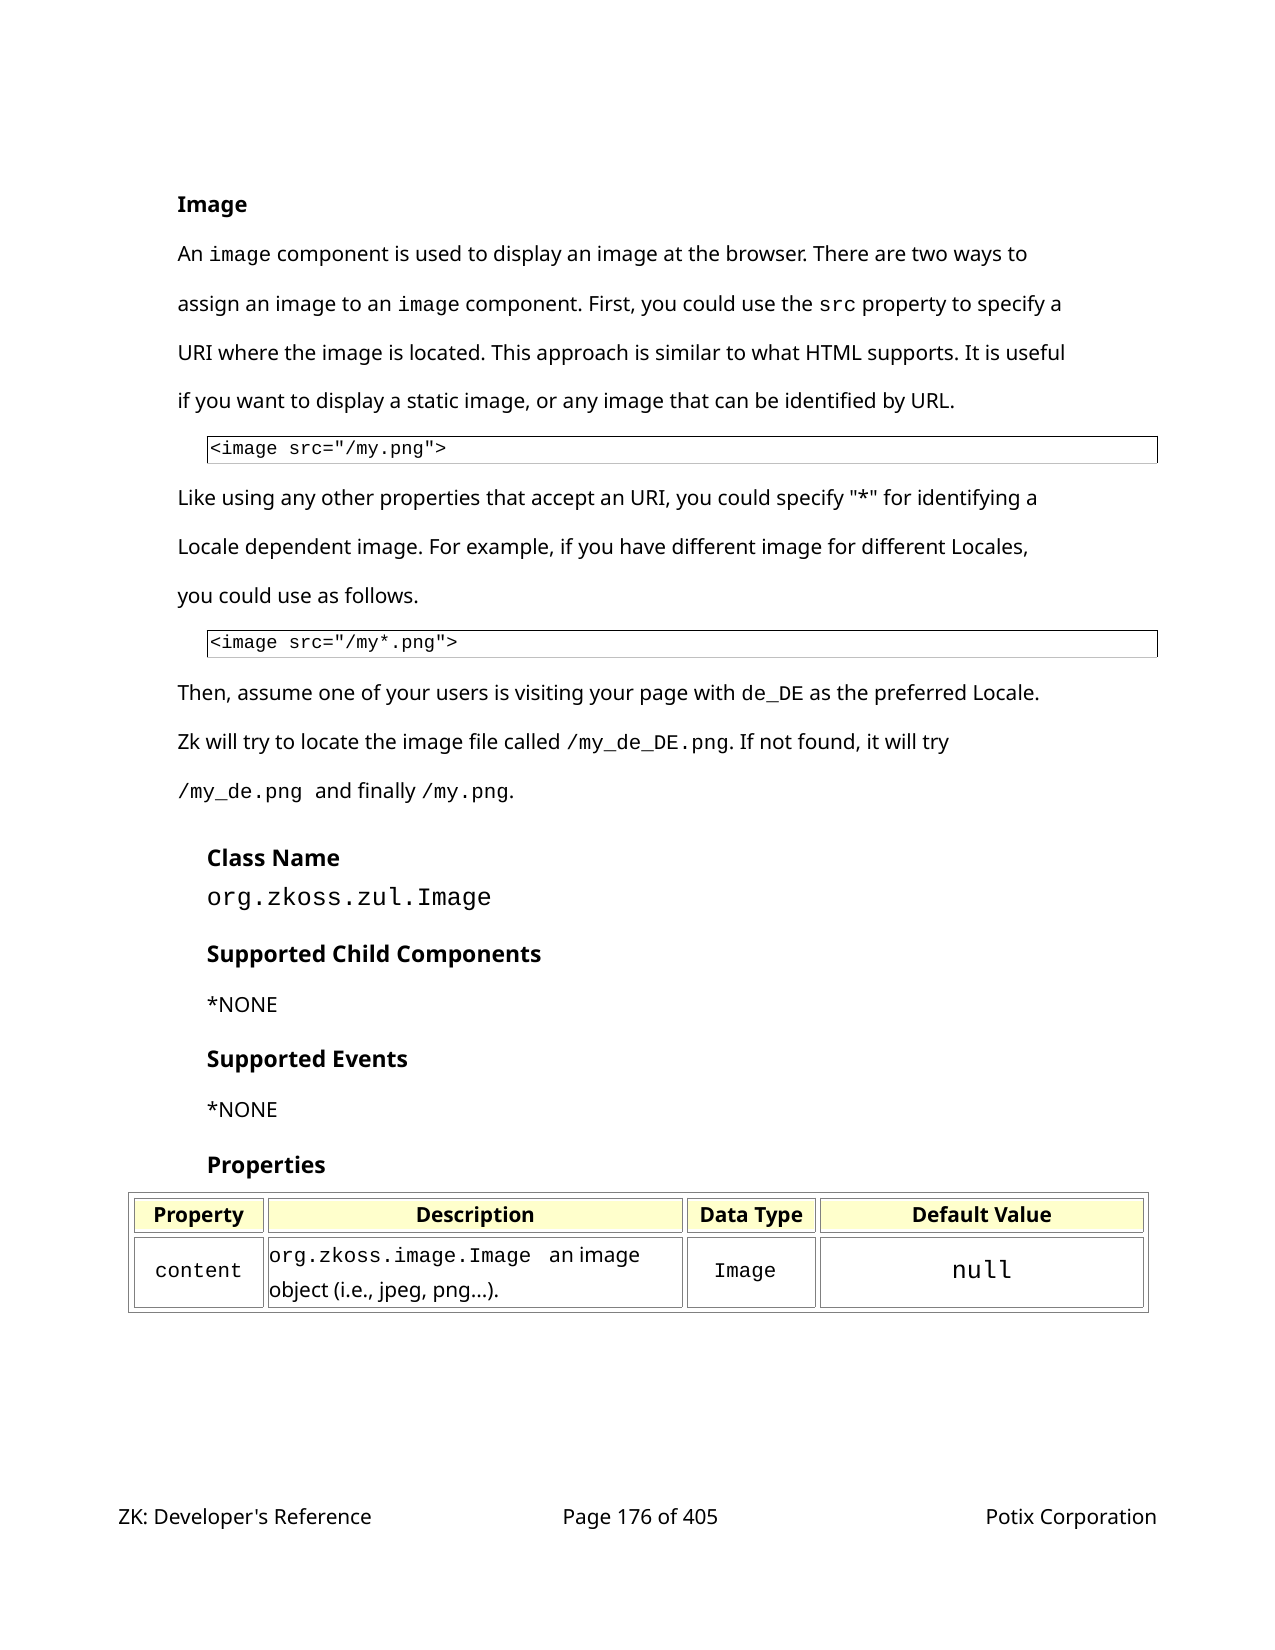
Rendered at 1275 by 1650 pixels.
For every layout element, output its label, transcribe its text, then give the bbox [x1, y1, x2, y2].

text Like using any other properties that accept an URI, you could specify "*" for identifying a [177, 483, 1157, 512]
subtitle Properties [207, 1148, 1157, 1180]
table_cell Image [685, 1232, 817, 1307]
table_header Default Value [818, 1193, 1146, 1232]
table_header Data Type [685, 1193, 817, 1232]
text <image src="/my*.png"> [208, 631, 1157, 657]
table_cell null [818, 1232, 1146, 1307]
text /my_de.png and finally /my.png. [177, 776, 1157, 805]
text you could use as follows. [177, 581, 1157, 609]
text An image component is used to display an image at the browser. There are two ways to [177, 239, 1157, 268]
subtitle Image [177, 189, 1157, 219]
text Then, assume one of your users is visiting your page with de_DE as the preferred Locale. [177, 678, 1157, 706]
text <image src="/my.png"> [208, 437, 1157, 463]
table_cell content [131, 1232, 266, 1307]
table_header Description [266, 1193, 685, 1232]
text if you want to display a static image, or any image that can be identified by URL. [177, 387, 1157, 415]
text *NONE [207, 990, 1157, 1018]
table_header Property [131, 1193, 266, 1232]
subtitle Class Name [207, 841, 1157, 873]
text URI where the image is located. This approach is similar to what HTML supports. It is useful [177, 338, 1157, 366]
subtitle Supported Child Components [207, 938, 1157, 969]
text Zk will try to locate the image file called /my_de_DE.png. If not found, it will try [177, 727, 1157, 756]
text org.zkoss.zul.Image [207, 885, 1157, 913]
subtitle Supported Events [207, 1043, 1157, 1075]
text *NONE [207, 1095, 1157, 1123]
text Locale dependent image. For example, if you have different image for different Locales, [177, 532, 1157, 561]
text assign an image to an image component. First, you could use the src property to specify a [177, 289, 1157, 317]
table_cell org.zkoss.image.Image an image object (i.e., jpeg, png...). [266, 1232, 685, 1307]
